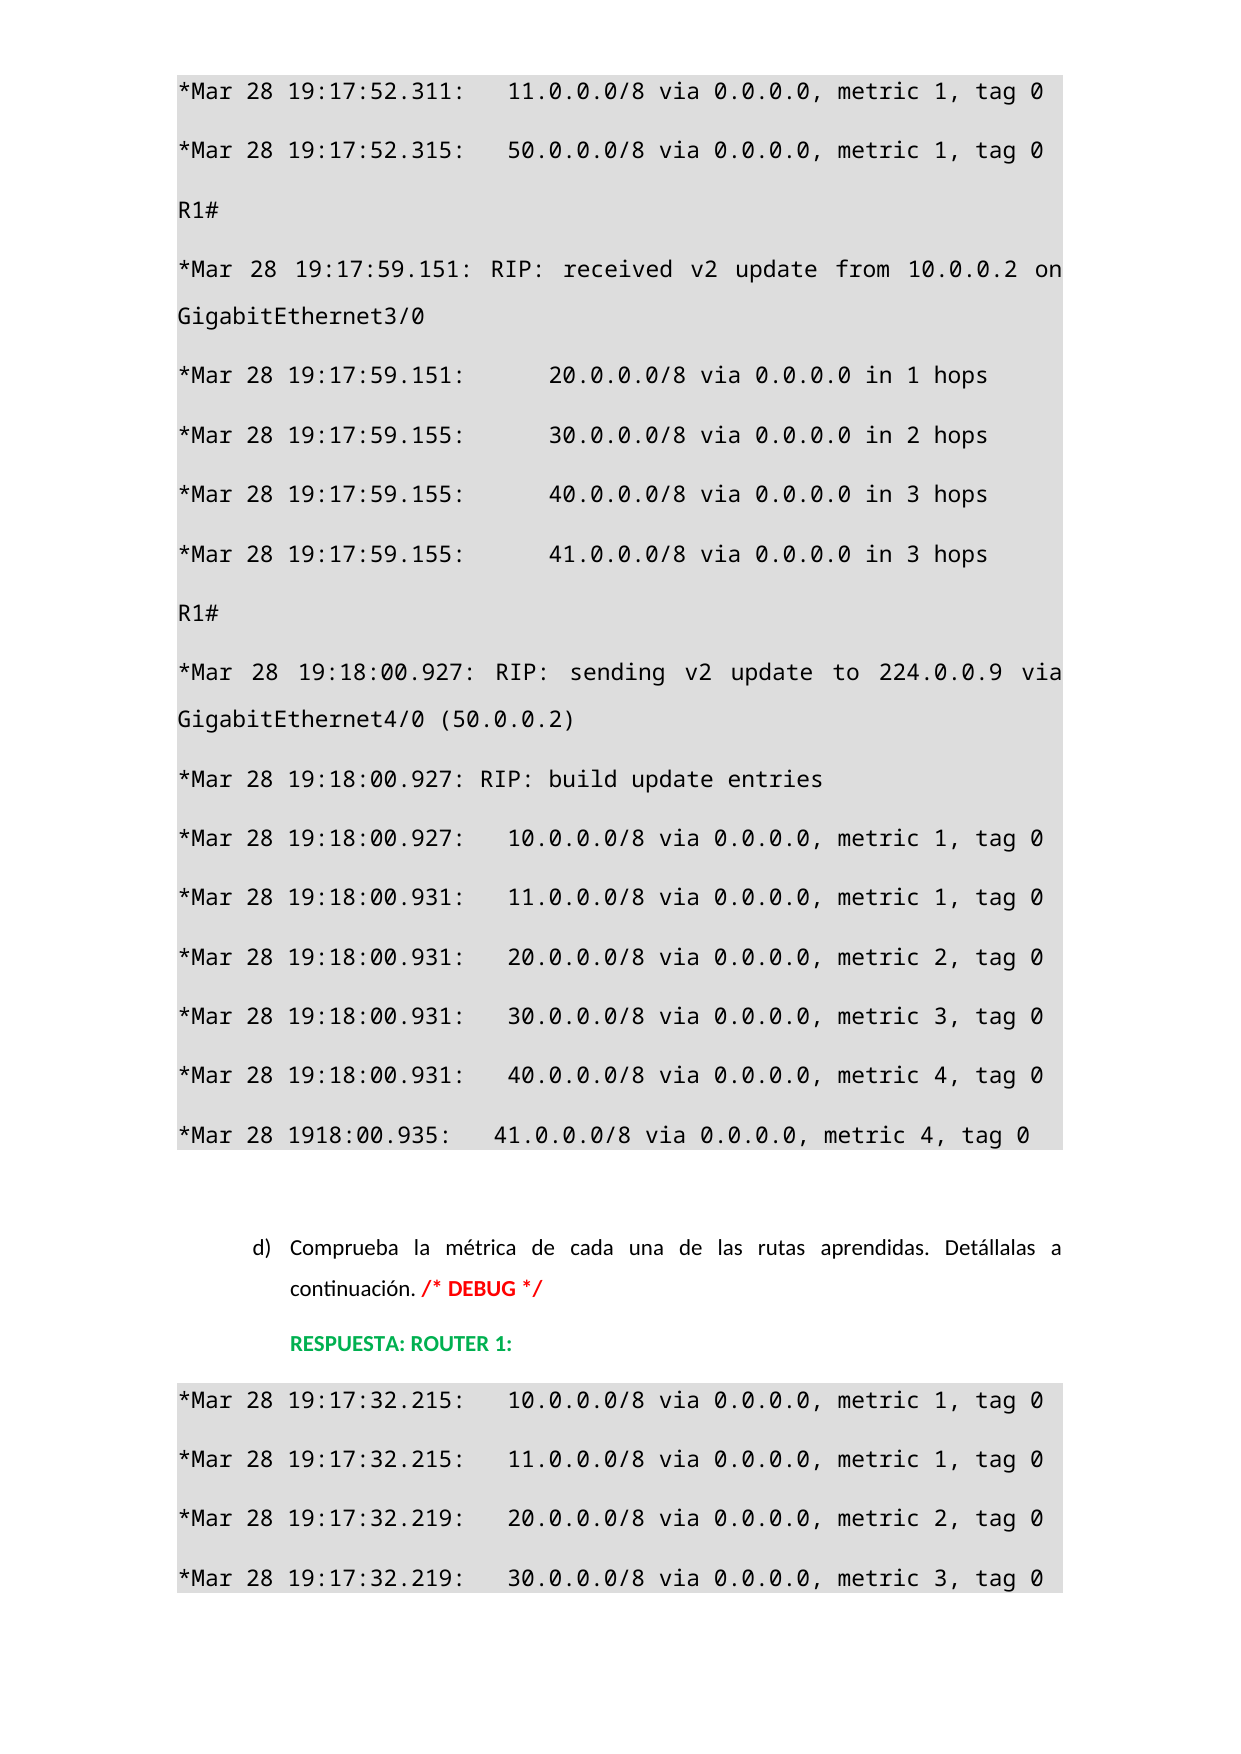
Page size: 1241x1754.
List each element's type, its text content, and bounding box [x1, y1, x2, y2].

text *Mar 28 19:18:00.927: RIP: sending v2 update to 224.0.0.9 via GigabitEthernet4/0 (50.0.0.2) [177, 656, 1063, 734]
text *Mar 28 19:18:00.927: 10.0.0.0/8 via 0.0.0.0, metric 1, tag 0 [177, 822, 1063, 853]
text *Mar 28 19:18:00.931: 11.0.0.0/8 via 0.0.0.0, metric 1, tag 0 [177, 881, 1063, 912]
text *Mar 28 19:18:00.931: 20.0.0.0/8 via 0.0.0.0, metric 2, tag 0 [177, 941, 1063, 972]
text *Mar 28 19:17:52.311: 11.0.0.0/8 via 0.0.0.0, metric 1, tag 0 [177, 75, 1063, 106]
text *Mar 28 19:17:59.155: 40.0.0.0/8 via 0.0.0.0 in 3 hops [177, 478, 1063, 509]
text *Mar 28 19:17:52.315: 50.0.0.0/8 via 0.0.0.0, metric 1, tag 0 [177, 134, 1063, 166]
text *Mar 28 19:17:32.219: 20.0.0.0/8 via 0.0.0.0, metric 2, tag 0 [177, 1502, 1063, 1533]
text R1# [177, 194, 1063, 225]
text *Mar 28 19:17:59.151: 20.0.0.0/8 via 0.0.0.0 in 1 hops [177, 359, 1063, 391]
text *Mar 28 19:18:00.931: 40.0.0.0/8 via 0.0.0.0, metric 4, tag 0 [177, 1059, 1063, 1091]
text *Mar 28 19:17:59.155: 41.0.0.0/8 via 0.0.0.0 in 3 hops [177, 537, 1063, 569]
text *Mar 28 19:18:00.931: 30.0.0.0/8 via 0.0.0.0, metric 3, tag 0 [177, 1000, 1063, 1031]
text *Mar 28 1918:00.935: 41.0.0.0/8 via 0.0.0.0, metric 4, tag 0 [177, 1119, 1063, 1150]
list Comprueba la métrica de cada una de las rutas aprendidas. Detállalas a continuación. /* DEBUG */ [252, 1233, 1063, 1303]
text *Mar 28 19:17:32.215: 11.0.0.0/8 via 0.0.0.0, metric 1, tag 0 [177, 1443, 1063, 1474]
text RESPUESTA: ROUTER 1: [290, 1329, 1063, 1357]
text *Mar 28 19:18:00.927: RIP: build update entries [177, 762, 1063, 794]
text *Mar 28 19:17:32.219: 30.0.0.0/8 via 0.0.0.0, metric 3, tag 0 [177, 1562, 1063, 1593]
text *Mar 28 19:17:32.215: 10.0.0.0/8 via 0.0.0.0, metric 1, tag 0 [177, 1383, 1063, 1415]
text *Mar 28 19:17:59.155: 30.0.0.0/8 via 0.0.0.0 in 2 hops [177, 419, 1063, 450]
text R1# [177, 597, 1063, 628]
text *Mar 28 19:17:59.151: RIP: received v2 update from 10.0.0.2 on GigabitEthernet3/0 [177, 253, 1063, 331]
